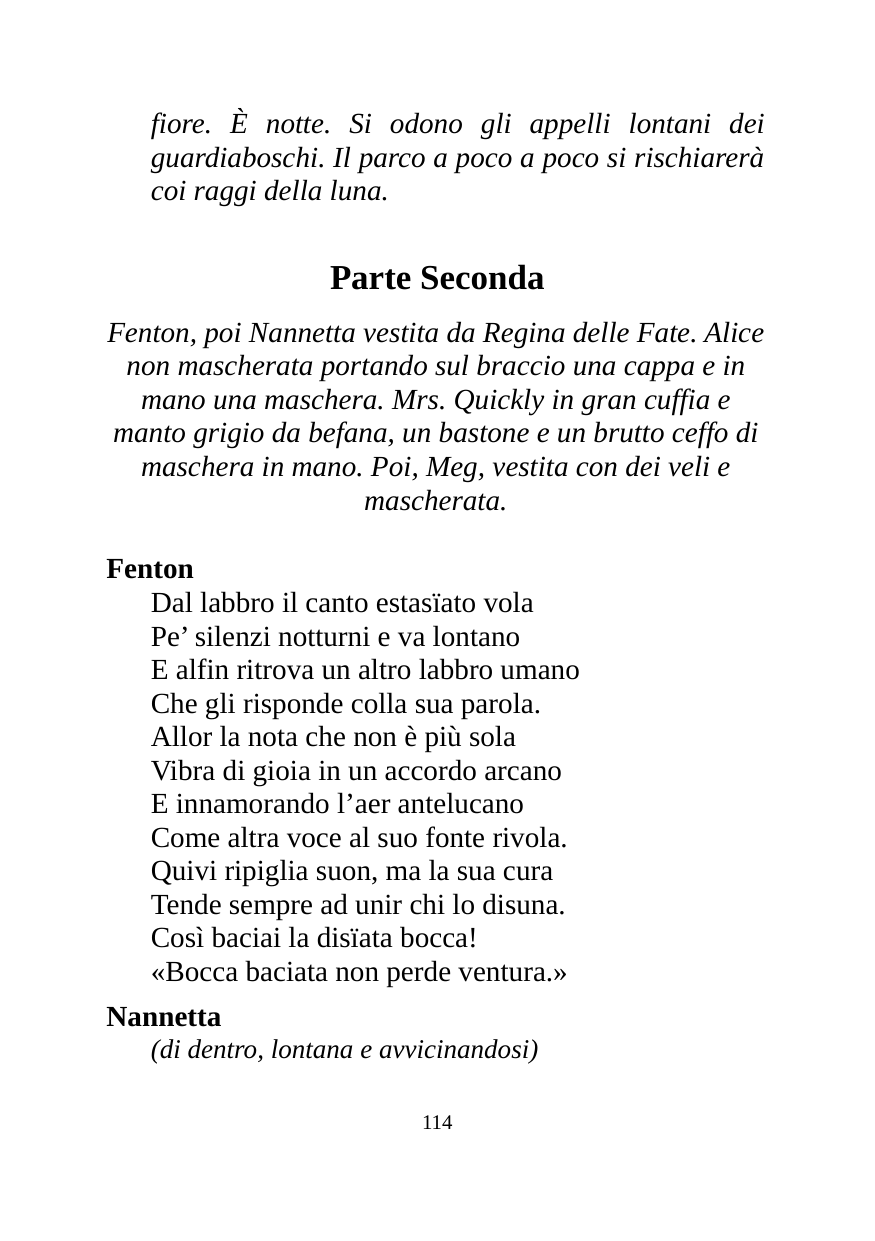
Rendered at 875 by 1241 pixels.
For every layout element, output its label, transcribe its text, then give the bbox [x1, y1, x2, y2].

text fiore. È notte. Si odono gli appelli lontani dei guardiaboschi. Il parco a poco a poco si rischiarerà coi raggi della luna. [106, 106, 768, 207]
subtitle Parte Seconda [106, 257, 768, 297]
text Fenton [106, 552, 768, 585]
text Dal labbro il canto estasïato vola Pe’ silenzi notturni e va lontano E alfin ritrova un altro labbro umano Che gli risponde colla sua parola. Allor la nota che non è più sola Vibra di gioia in un accordo arcano E innamorando l’aer antelucano Come altra voce al suo fonte rivola. Quivi ripiglia suon, ma la sua cura Tende sempre ad unir chi lo disuna. Così baciai la disïata bocca! «Bocca baciata non perde ventura.» [151, 585, 768, 988]
text Fenton, poi Nannetta vestita da Regina delle Fate. Alice non mascherata portando sul braccio una cappa e in mano una maschera. Mrs. Quickly in gran cuffia e manto grigio da befana, un bastone e un brutto ceffo di maschera in mano. Poi, Meg, vestita con dei veli e mascherata. [106, 315, 768, 516]
text Nannetta [106, 999, 768, 1033]
text (di dentro, lontana e avvicinandosi) [151, 1033, 768, 1064]
